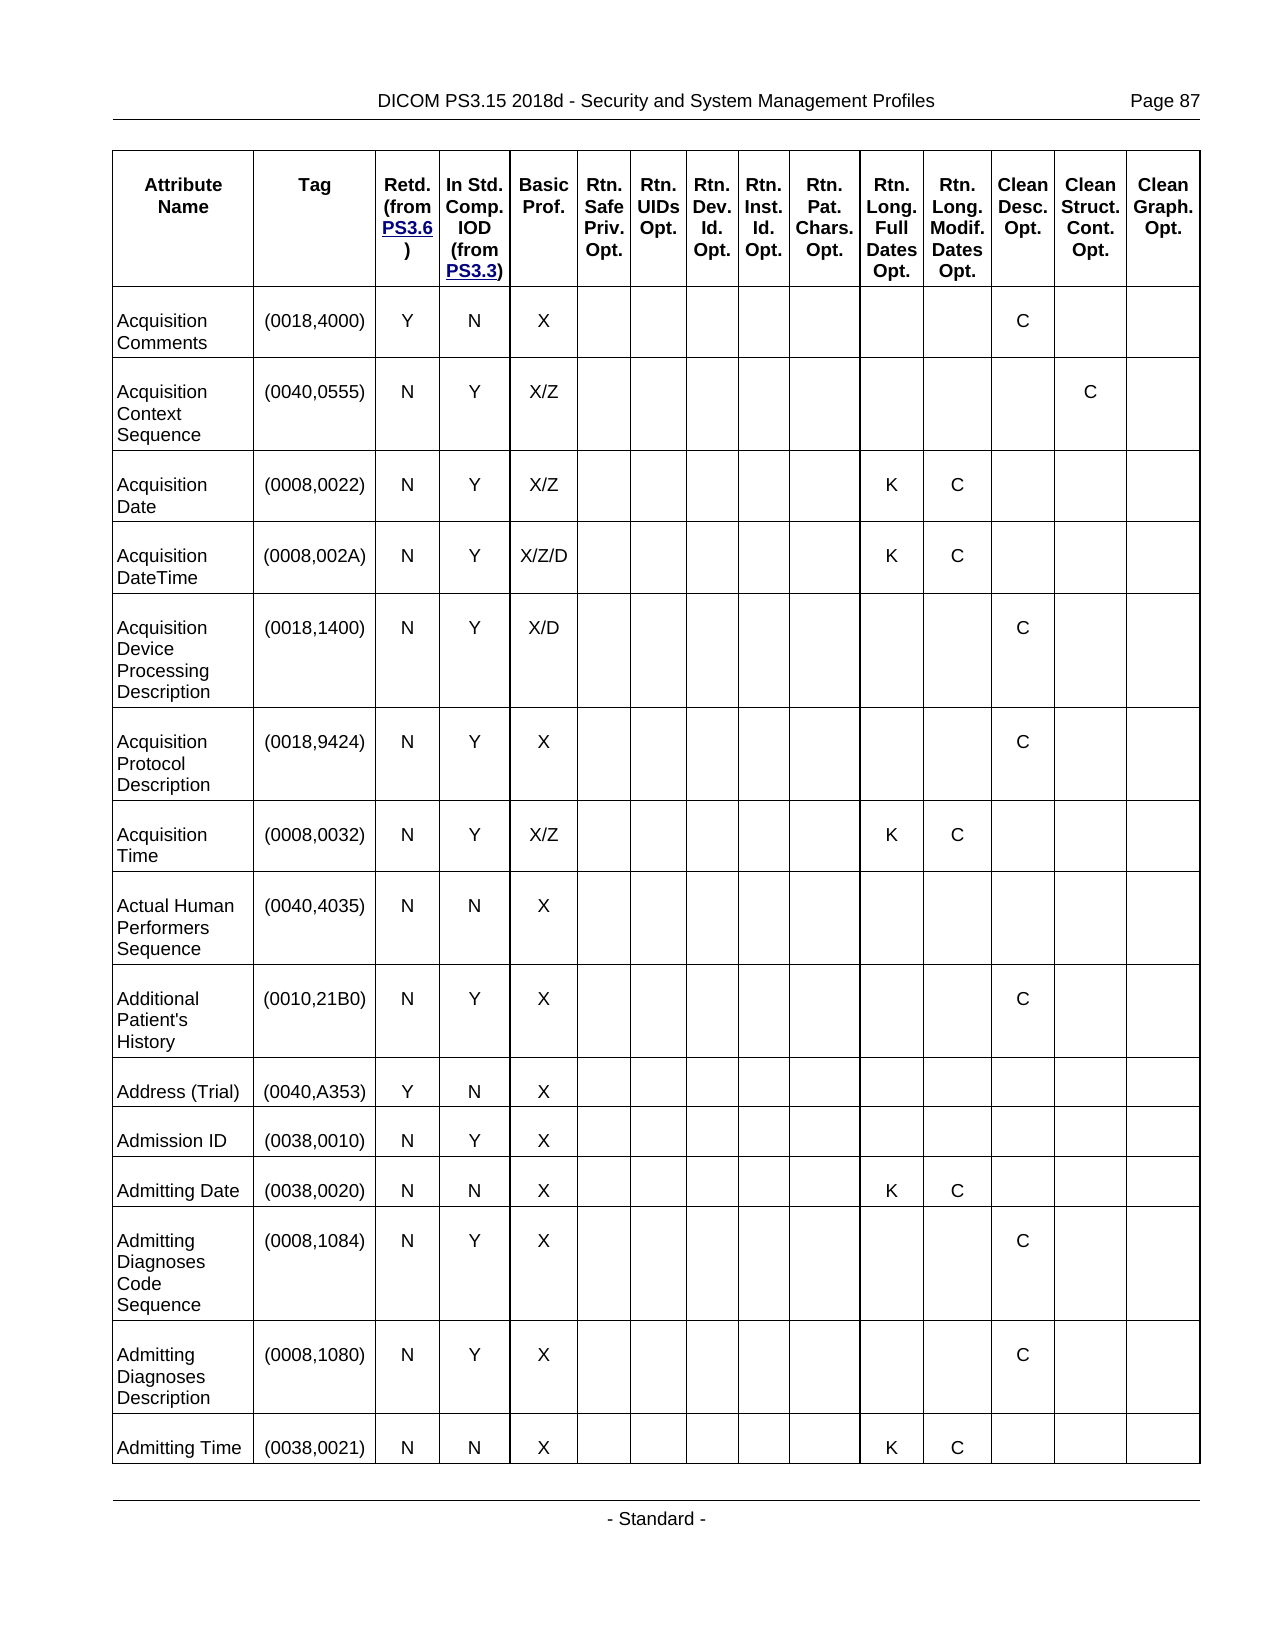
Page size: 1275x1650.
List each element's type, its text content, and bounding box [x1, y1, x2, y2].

table_cell [1055, 1207, 1126, 1320]
table_cell [739, 1414, 789, 1462]
table_cell [739, 594, 789, 707]
table_cell [924, 965, 991, 1057]
table_cell [790, 708, 859, 800]
table_cell [992, 801, 1054, 871]
table_cell Y [440, 594, 509, 707]
table_cell [924, 1058, 991, 1106]
table_cell [739, 287, 789, 357]
table_cell [861, 708, 923, 800]
table_cell (0038,0021) [254, 1414, 375, 1462]
table_cell [578, 287, 630, 357]
table_cell N [376, 801, 439, 871]
table_cell [1055, 1321, 1126, 1413]
table_cell [631, 708, 686, 800]
table_cell [790, 1157, 859, 1206]
table_cell C [924, 801, 991, 871]
table_cell X [511, 1157, 577, 1206]
table_cell N [376, 965, 439, 1057]
table_cell [924, 708, 991, 800]
table_cell N [376, 1321, 439, 1413]
table_cell X [511, 1058, 577, 1106]
table_cell N [440, 1058, 509, 1106]
table_header Clean Struct. Cont. Opt. [1055, 151, 1126, 286]
table_cell [578, 522, 630, 592]
table_cell [1055, 708, 1126, 800]
table_cell [861, 594, 923, 707]
table_cell Y [440, 1207, 509, 1320]
table_cell (0038,0010) [254, 1107, 375, 1156]
table_cell [924, 287, 991, 357]
table_cell [861, 965, 923, 1057]
table_cell [790, 451, 859, 521]
table_cell C [924, 1157, 991, 1206]
table_cell [1127, 594, 1199, 707]
table_cell Y [440, 965, 509, 1057]
table_cell [687, 801, 738, 871]
table_cell Acquisition Device Processing Description [113, 594, 253, 707]
table_cell Y [440, 1107, 509, 1156]
table_cell [790, 1207, 859, 1320]
table_cell (0018,1400) [254, 594, 375, 707]
table_cell N [440, 872, 509, 964]
table_cell Admitting Diagnoses Description [113, 1321, 253, 1413]
table_cell [1127, 1058, 1199, 1106]
table_cell C [992, 1207, 1054, 1320]
table_cell [1127, 708, 1199, 800]
table_cell X/Z [511, 358, 577, 450]
table_cell [687, 708, 738, 800]
table_cell N [440, 1414, 509, 1462]
table_cell [790, 1414, 859, 1462]
table_cell [739, 965, 789, 1057]
table_cell (0008,1084) [254, 1207, 375, 1320]
table_cell Admitting Time [113, 1414, 253, 1462]
table_cell K [861, 522, 923, 592]
table_cell Acquisition Date [113, 451, 253, 521]
table_cell Y [440, 801, 509, 871]
table_cell [1127, 965, 1199, 1057]
table_cell C [924, 1414, 991, 1462]
table_cell [992, 1058, 1054, 1106]
table_header Clean Graph. Opt. [1127, 151, 1199, 286]
table_cell X/Z [511, 801, 577, 871]
table_cell [739, 1058, 789, 1106]
table_cell [992, 358, 1054, 450]
table_cell X [511, 965, 577, 1057]
table_cell [1127, 1321, 1199, 1413]
table_cell [1055, 287, 1126, 357]
table_cell [578, 358, 630, 450]
table_cell [687, 1058, 738, 1106]
table_cell [687, 287, 738, 357]
table_header Rtn. Inst. Id. Opt. [739, 151, 789, 286]
table_header Rtn. Dev. Id. Opt. [687, 151, 738, 286]
table_cell [578, 1207, 630, 1320]
table_cell [1127, 287, 1199, 357]
table_cell Y [440, 708, 509, 800]
table_header Rtn. UIDs Opt. [631, 151, 686, 286]
table_cell [578, 872, 630, 964]
table_cell Admitting Diagnoses Code Sequence [113, 1207, 253, 1320]
table_cell [790, 965, 859, 1057]
table_cell K [861, 801, 923, 871]
table_cell C [1055, 358, 1126, 450]
table_cell [631, 1107, 686, 1156]
table_cell X [511, 872, 577, 964]
table_cell [790, 594, 859, 707]
table_cell Acquisition DateTime [113, 522, 253, 592]
table_cell [1127, 1107, 1199, 1156]
table_cell [861, 1207, 923, 1320]
table_cell [631, 1321, 686, 1413]
table_cell X [511, 1107, 577, 1156]
table_cell N [376, 1207, 439, 1320]
table_cell N [376, 594, 439, 707]
table_cell [790, 872, 859, 964]
table_cell [790, 522, 859, 592]
table_cell [631, 1414, 686, 1462]
table_cell Actual Human Performers Sequence [113, 872, 253, 964]
table_cell N [376, 872, 439, 964]
table_cell [631, 1207, 686, 1320]
table_cell (0018,9424) [254, 708, 375, 800]
table_cell Acquisition Protocol Description [113, 708, 253, 800]
table_cell [631, 965, 686, 1057]
table_cell [578, 1414, 630, 1462]
table_cell [739, 1321, 789, 1413]
table_header Tag [254, 151, 375, 286]
table_cell [687, 358, 738, 450]
table_cell [790, 1058, 859, 1106]
table_cell X [511, 708, 577, 800]
table_cell [861, 1321, 923, 1413]
table_cell X [511, 1414, 577, 1462]
table_cell [1127, 522, 1199, 592]
table_cell [687, 522, 738, 592]
table_cell Acquisition Comments [113, 287, 253, 357]
table_cell [631, 522, 686, 592]
table_cell [578, 451, 630, 521]
table_cell [1127, 872, 1199, 964]
table_cell Additional Patient's History [113, 965, 253, 1057]
table_cell N [376, 451, 439, 521]
table_cell [687, 1414, 738, 1462]
table_cell N [376, 522, 439, 592]
table_cell [1127, 451, 1199, 521]
table_cell C [924, 451, 991, 521]
table_cell [861, 1058, 923, 1106]
table_header Basic Prof. [511, 151, 577, 286]
table_cell [1055, 1157, 1126, 1206]
table_cell [1055, 1058, 1126, 1106]
table_cell (0040,0555) [254, 358, 375, 450]
table_cell N [376, 358, 439, 450]
table_cell Y [376, 1058, 439, 1106]
table_cell [790, 358, 859, 450]
table_cell [631, 451, 686, 521]
table_cell [1127, 1414, 1199, 1462]
table_cell X [511, 287, 577, 357]
table_cell [1055, 965, 1126, 1057]
table_cell [578, 1321, 630, 1413]
table_cell K [861, 1414, 923, 1462]
table_cell [861, 287, 923, 357]
table_cell [687, 1107, 738, 1156]
table_cell N [376, 1157, 439, 1206]
table_cell Acquisition Time [113, 801, 253, 871]
table_cell [861, 358, 923, 450]
table_cell [739, 801, 789, 871]
table_cell [924, 1107, 991, 1156]
table_cell C [992, 1321, 1054, 1413]
table_cell [739, 522, 789, 592]
table_cell [739, 1157, 789, 1206]
table_cell N [440, 1157, 509, 1206]
table_header Rtn. Long. Modif. Dates Opt. [924, 151, 991, 286]
table_cell [631, 1157, 686, 1206]
table_cell K [861, 1157, 923, 1206]
table_cell (0038,0020) [254, 1157, 375, 1206]
table_cell [687, 451, 738, 521]
table_cell [992, 872, 1054, 964]
table_cell [1127, 1207, 1199, 1320]
table_cell [578, 594, 630, 707]
table_cell Address (Trial) [113, 1058, 253, 1106]
table_cell N [376, 1414, 439, 1462]
table_cell [739, 872, 789, 964]
table_cell (0008,002A) [254, 522, 375, 592]
table_cell N [376, 1107, 439, 1156]
table_cell [687, 965, 738, 1057]
table_cell [631, 287, 686, 357]
table_cell [687, 1321, 738, 1413]
table_cell [790, 1321, 859, 1413]
table_cell (0008,0022) [254, 451, 375, 521]
table_cell Y [440, 522, 509, 592]
table_header Rtn. Pat. Chars. Opt. [790, 151, 859, 286]
table_cell [924, 1207, 991, 1320]
table_cell [578, 1107, 630, 1156]
table_cell Y [376, 287, 439, 357]
table_cell Admitting Date [113, 1157, 253, 1206]
table_cell [924, 1321, 991, 1413]
table_cell [631, 801, 686, 871]
table_cell [1055, 451, 1126, 521]
table_cell [992, 451, 1054, 521]
table_cell [790, 801, 859, 871]
table_cell X [511, 1321, 577, 1413]
table_cell [1127, 801, 1199, 871]
table_cell Y [440, 358, 509, 450]
table_cell [992, 1414, 1054, 1462]
table_cell [1127, 1157, 1199, 1206]
table_cell X/D [511, 594, 577, 707]
table_header Clean Desc. Opt. [992, 151, 1054, 286]
table_cell C [992, 287, 1054, 357]
table_cell C [992, 965, 1054, 1057]
table_cell [1055, 594, 1126, 707]
table_cell [578, 1058, 630, 1106]
table_cell [578, 801, 630, 871]
table_cell (0008,1080) [254, 1321, 375, 1413]
table_cell [1055, 872, 1126, 964]
table_cell X/Z/D [511, 522, 577, 592]
table_cell (0040,4035) [254, 872, 375, 964]
table_cell [861, 872, 923, 964]
table_cell [924, 594, 991, 707]
table_cell C [924, 522, 991, 592]
table_cell (0010,21B0) [254, 965, 375, 1057]
table_header Rtn. Safe Priv. Opt. [578, 151, 630, 286]
table_cell [739, 708, 789, 800]
table_cell [739, 451, 789, 521]
table_cell C [992, 708, 1054, 800]
table_cell [1127, 358, 1199, 450]
table_cell [1055, 1107, 1126, 1156]
table_cell [631, 872, 686, 964]
table_cell K [861, 451, 923, 521]
table_cell [578, 708, 630, 800]
table_cell [924, 358, 991, 450]
table_cell Y [440, 451, 509, 521]
table_cell [631, 594, 686, 707]
table_cell Acquisition Context Sequence [113, 358, 253, 450]
table_cell [739, 358, 789, 450]
table_cell X/Z [511, 451, 577, 521]
table_cell [631, 358, 686, 450]
table_cell [687, 594, 738, 707]
table_cell [687, 1157, 738, 1206]
table_cell [861, 1107, 923, 1156]
table_cell [578, 1157, 630, 1206]
table_cell (0040,A353) [254, 1058, 375, 1106]
table_cell [739, 1107, 789, 1156]
table_cell [578, 965, 630, 1057]
table_cell Admission ID [113, 1107, 253, 1156]
table_cell [992, 1157, 1054, 1206]
table_header Attribute Name [113, 151, 253, 286]
table_cell (0008,0032) [254, 801, 375, 871]
table_cell [992, 522, 1054, 592]
table_cell (0018,4000) [254, 287, 375, 357]
table_cell [631, 1058, 686, 1106]
table_cell N [376, 708, 439, 800]
table_cell [790, 287, 859, 357]
table_cell N [440, 287, 509, 357]
table_cell [992, 1107, 1054, 1156]
table_cell [1055, 801, 1126, 871]
table_header Rtn. Long. Full Dates Opt. [861, 151, 923, 286]
table_cell [1055, 522, 1126, 592]
table_cell [924, 872, 991, 964]
table_cell [687, 1207, 738, 1320]
table_cell [790, 1107, 859, 1156]
table_cell C [992, 594, 1054, 707]
table_header In Std. Comp. IOD (from PS3.3) [440, 151, 509, 286]
table_cell [1055, 1414, 1126, 1462]
table_cell Y [440, 1321, 509, 1413]
table_header Retd. (from PS3.6) [376, 151, 439, 286]
table_cell [687, 872, 738, 964]
table_cell X [511, 1207, 577, 1320]
table_cell [739, 1207, 789, 1320]
